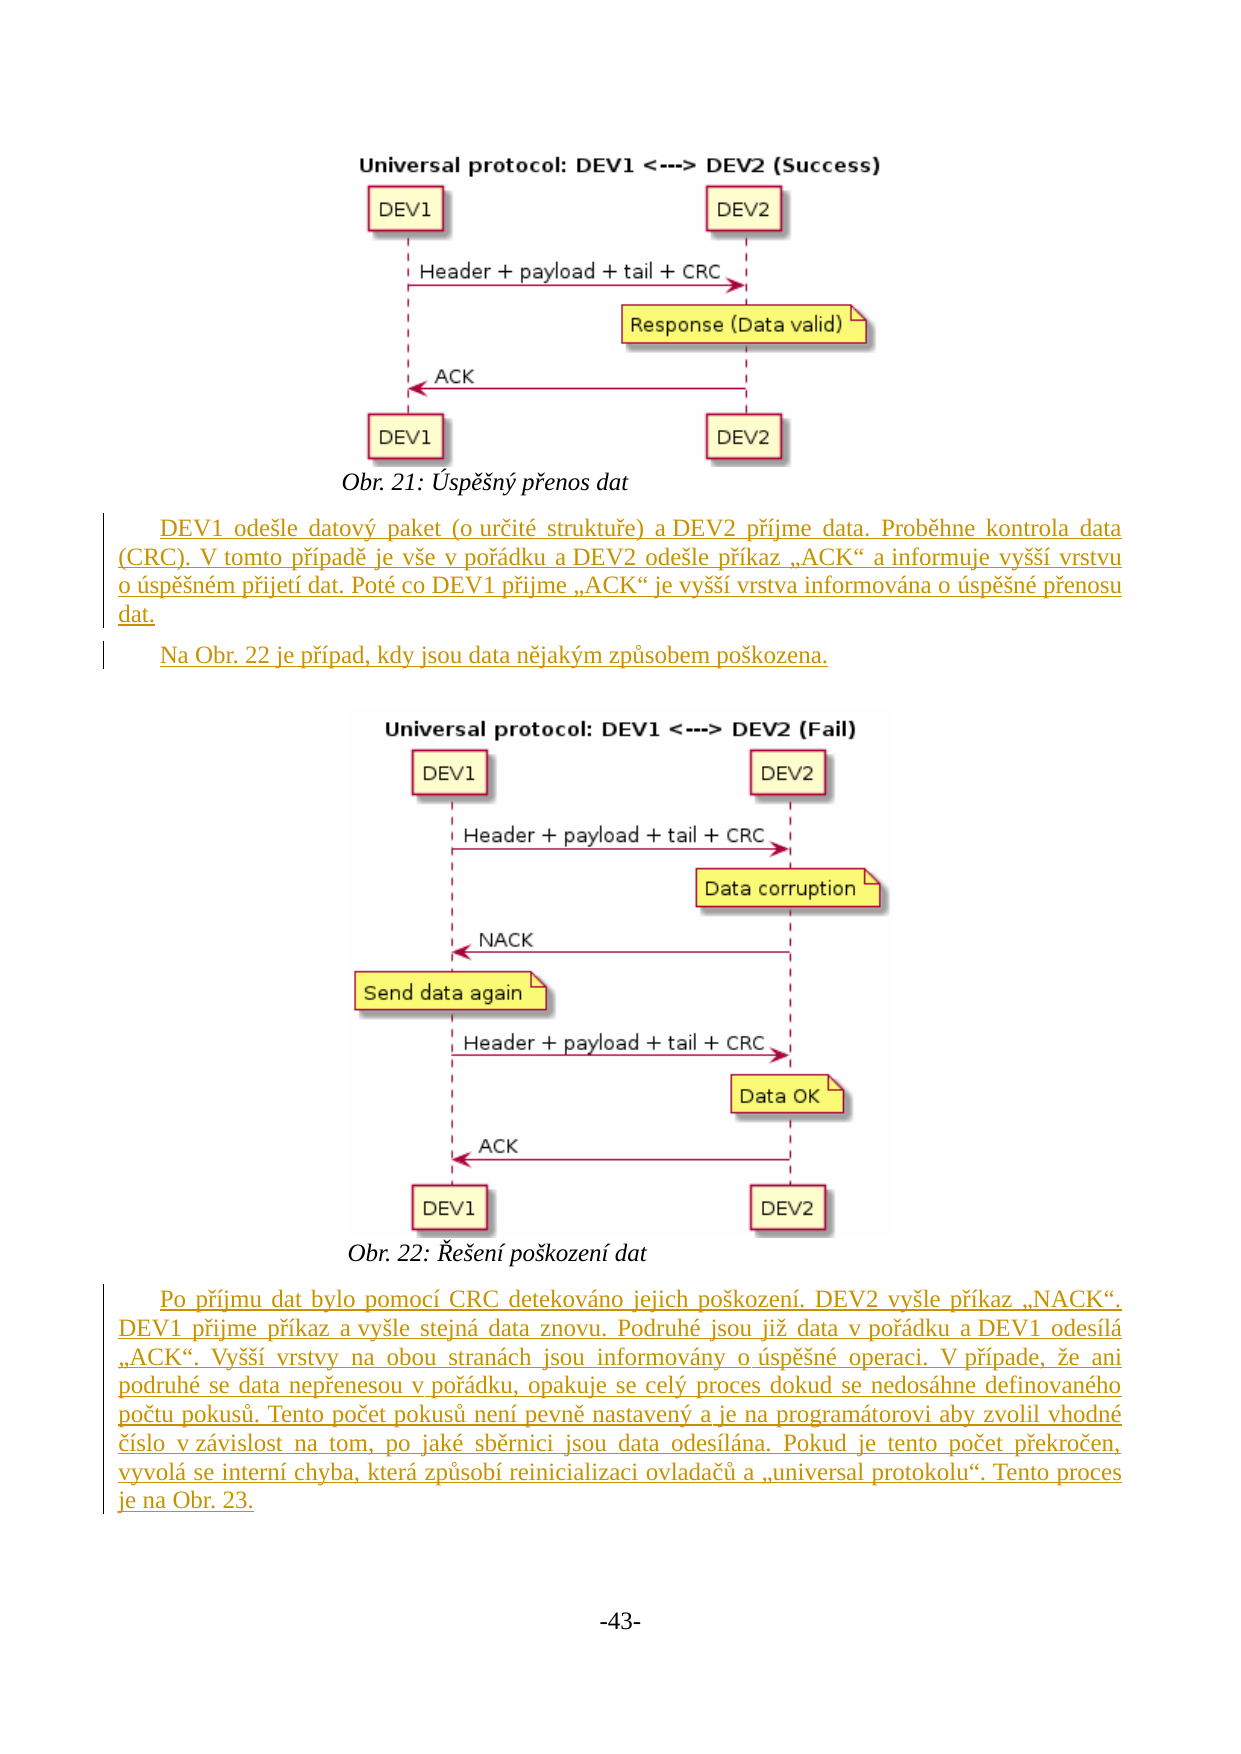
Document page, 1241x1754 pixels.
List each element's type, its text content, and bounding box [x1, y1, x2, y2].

text o úspěšném přijetí dat. Poté co DEV1 přijme „ACK“ je vyšší vrstva informována o úspěšné přenosu [118, 568, 1122, 596]
text dat. [118, 597, 1122, 628]
text DEV1 odešle datový paket (o určité struktuře) a DEV2 příjme data. Proběhne kontrola data (CRC). V tomto případě je vše v pořádku a DEV2 odešle příkaz „ACK“ a informuje vyšší vrstvu [118, 118, 1122, 567]
text „ACK“. Vyšší vrstvy na obou stranách jsou informovány o úspěšné operaci. V případe, že ani [118, 1339, 1122, 1367]
picture [347, 706, 893, 1238]
text Obr. 21: Úspěšný přenos dat [341, 467, 899, 495]
text počtu pokusů. Tento počet pokusů není pevně nastavený a je na programátorovi aby zvolil vhodné [118, 1397, 1122, 1424]
text podruhé se data nepřenesou v pořádku, opakuje se celý proces dokud se nedosáhne definovaného [118, 1368, 1122, 1396]
text Na Obr. 22 je případ, kdy jsou data nějakým způsobem poškozena. [118, 641, 1122, 669]
text Obr. 22: Řešení poškození dat [347, 1238, 893, 1267]
text je na Obr. 23. [118, 1483, 1122, 1514]
picture [341, 142, 899, 467]
text Po příjmu dat bylo pomocí CRC detekováno jejich poškození. DEV2 vyšle příkaz „NACK“. DEV1 přijme příkaz a vyšle stejná data znovu. Podruhé jsou již data v pořádku a DEV1 odesílá [118, 682, 1122, 1338]
text číslo v závislost na tom, po jaké sběrnici jsou data odesílána. Pokud je tento počet překročen, vyvolá se interní chyba, která způsobí reinicializaci ovladačů a „universal protokolu“. Tento proces [118, 1425, 1122, 1482]
